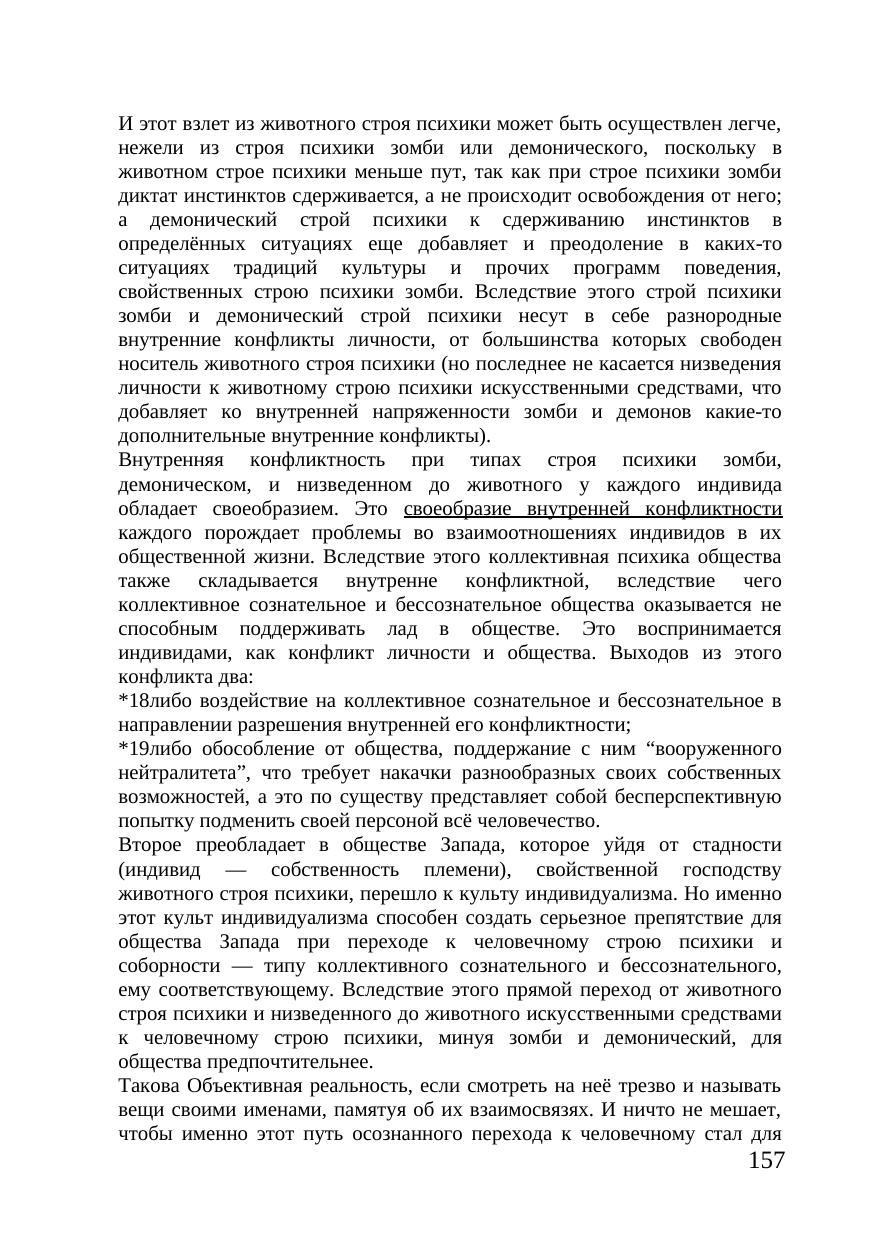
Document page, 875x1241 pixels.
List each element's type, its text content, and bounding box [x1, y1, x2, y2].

text Такова Объективная реальность, если смотреть на неё трезво и называть вещи своими именами, памятуя об их взаимосвязях. И ничто не мешает, чтобы именно этот путь осознанного перехода к человечному стал для [118, 1073, 783, 1145]
text Внутренняя конфликтность при типах строя психики зомби, демоническом, и низведенном до животного у каждого индивида обладает своеобразием. Это своеобразие внутренней конфликтности каждого порождает проблемы во взаимоотношениях индивидов в их общественной жизни. Вследствие этого коллективная психика общества также складывается внутренне конфликтной, вследствие чего коллективное сознательное и бессознательное общества оказывается не способным поддерживать лад в обществе. Это воспринимается индивидами, как конфликт личности и общества. Выходов из этого конфликта два: [118, 447, 783, 688]
list либо воздействие на коллективное сознательное и бессознательное в направлении разрешения внутренней его конфликтности; [118, 688, 783, 736]
text Второе преобладает в обществе Запада, которое уйдя от стадности (индивид — собственность племени), свойственной господству животного строя психики, перешло к культу индивидуализма. Но именно этот культ индивидуализма способен создать серьезное препятствие для общества Запада при переходе к человечному строю психики и соборности — типу коллективного сознательного и бессознательного, ему соответствующему. Вследствие этого прямой переход от животного строя психики и низведенного до животного искусственными средствами к человечному строю психики, минуя зомби и демонический, для общества предпочтительнее. [118, 832, 783, 1073]
list либо обособление от общества, поддержание с ним “вооруженного нейтралитета”, что требует накачки разнообразных своих собственных возможностей, а это по существу представляет собой бесперспективную попытку подменить своей персоной всё человечество. [118, 736, 783, 832]
text И этот взлет из животного строя психики может быть осуществлен легче, нежели из строя психики зомби или демонического, поскольку в животном строе психики меньше пут, так как при строе психики зомби диктат инстинктов сдерживается, а не происходит освобождения от него; а демонический строй психики к сдерживанию инстинктов в определённых ситуациях еще добавляет и преодоление в каких-то ситуациях традиций культуры и прочих программ поведения, свойственных строю психики зомби. Вследствие этого строй психики зомби и демонический строй психики несут в себе разнородные внутренние конфликты личности, от большинства которых свободен носитель животного строя психики (но последнее не касается низведения личности к животному строю психики искусственными средствами, что добавляет ко внутренней напряженности зомби и демонов какие-то дополнительные внутренние конфликты). [118, 111, 783, 447]
